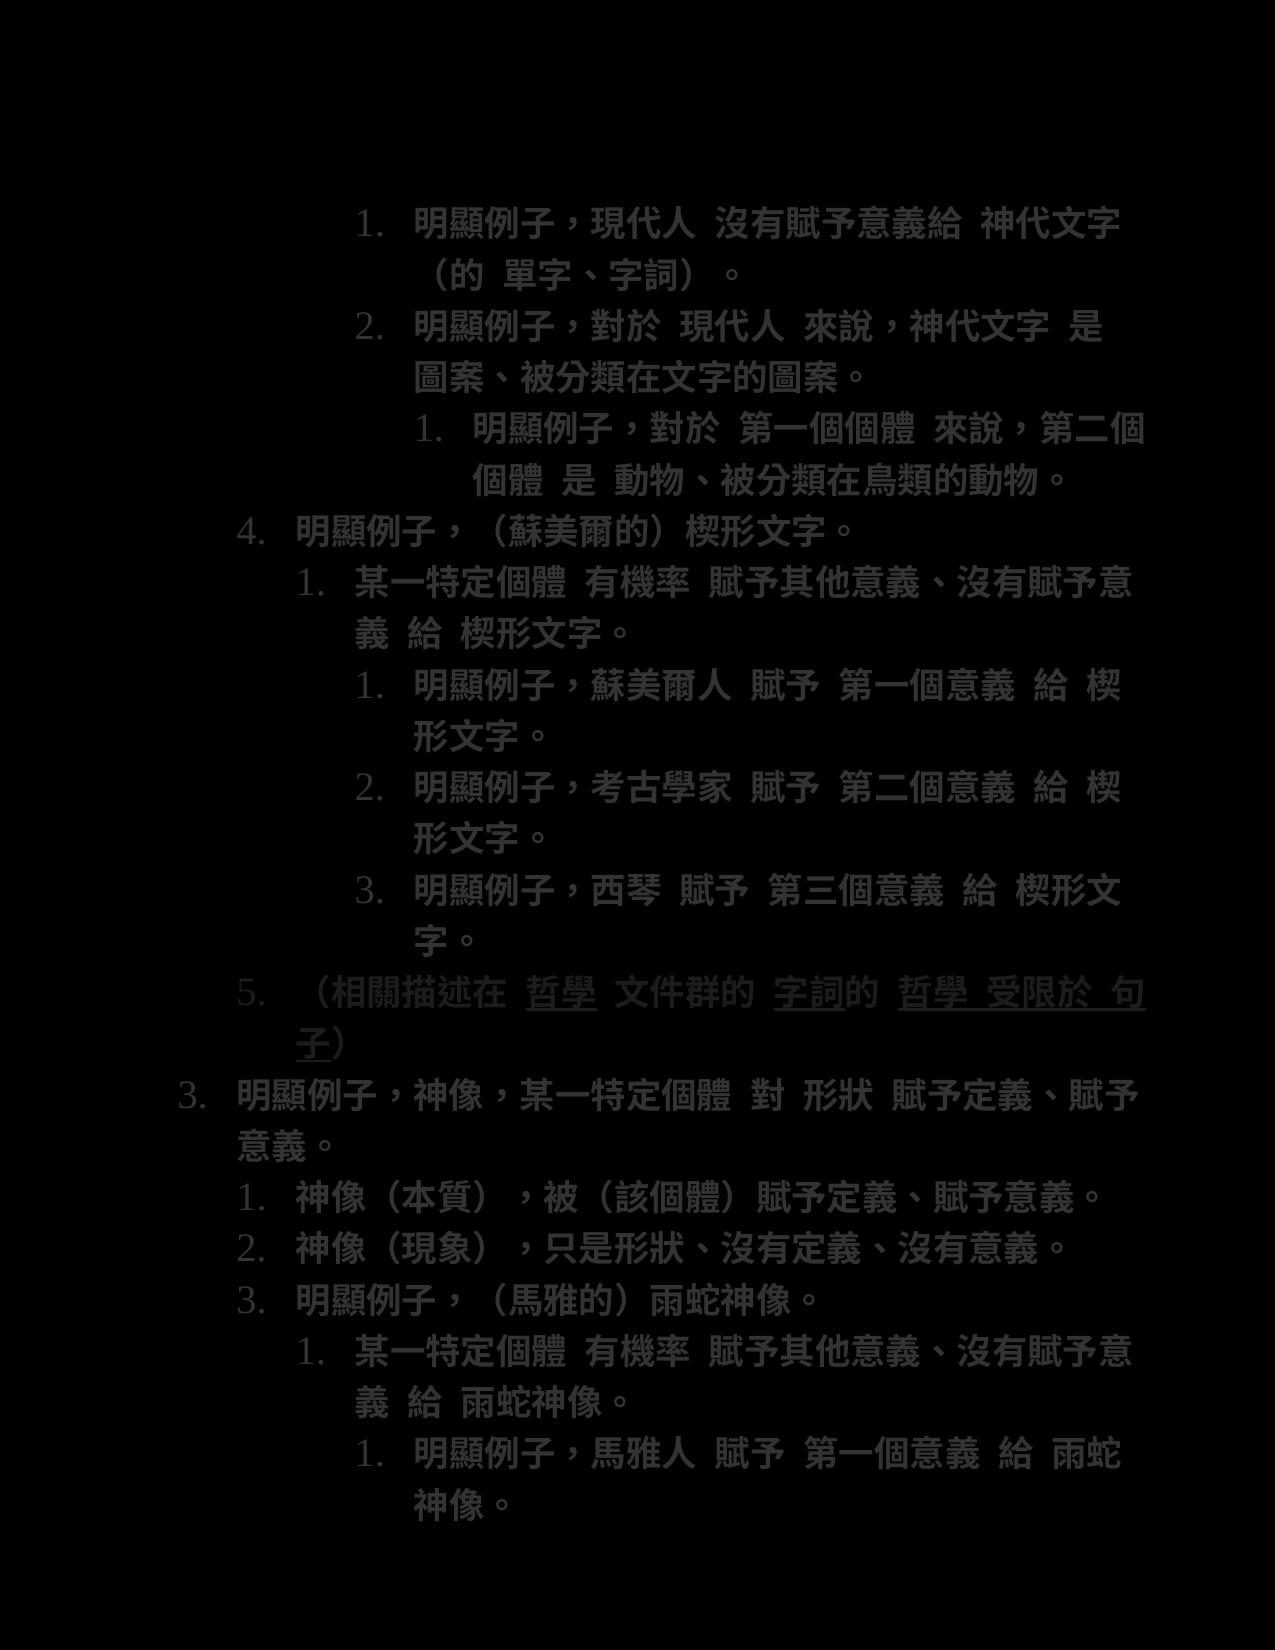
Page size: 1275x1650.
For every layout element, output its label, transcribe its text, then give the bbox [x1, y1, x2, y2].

list 明顯例子，蘇美爾人 賦予 第一個意義 給 楔形文字。 [354, 657, 1157, 759]
list 神像（現象），只是形狀、沒有定義、沒有意義。 [236, 1221, 1157, 1272]
list 明顯例子，西琴 賦予 第三個意義 給 楔形文字。 [354, 862, 1157, 964]
list 明顯例子，現代人 沒有賦予意義給 神代文字（的 單字、字詞）。 [354, 196, 1157, 298]
list 明顯例子，考古學家 賦予 第二個意義 給 楔形文字。 [354, 759, 1157, 862]
list （相關描述在 哲學 文件群的 字詞的 哲學 受限於 句子） [236, 964, 1157, 1067]
list 某一特定個體 有機率 賦予其他意義、沒有賦予意義 給 楔形文字。 [295, 554, 1157, 657]
list 明顯例子，對於 第一個個體 來說，第二個個體 是 動物、被分類在鳥類的動物。 [413, 401, 1157, 503]
list 明顯例子，（蘇美爾的）楔形文字。 [236, 503, 1157, 554]
list 明顯例子，神像，某一特定個體 對 形狀 賦予定義、賦予意義。 [177, 1067, 1157, 1169]
list 神像（本質），被（該個體）賦予定義、賦予意義。 [236, 1169, 1157, 1221]
list 某一特定個體 有機率 賦予其他意義、沒有賦予意義 給 雨蛇神像。 [295, 1323, 1157, 1426]
list 明顯例子，（馬雅的）雨蛇神像。 [236, 1272, 1157, 1323]
list 明顯例子，馬雅人 賦予 第一個意義 給 雨蛇神像。 [354, 1426, 1157, 1528]
list 明顯例子，對於 現代人 來說，神代文字 是 圖案、被分類在文字的圖案。 [354, 298, 1157, 401]
